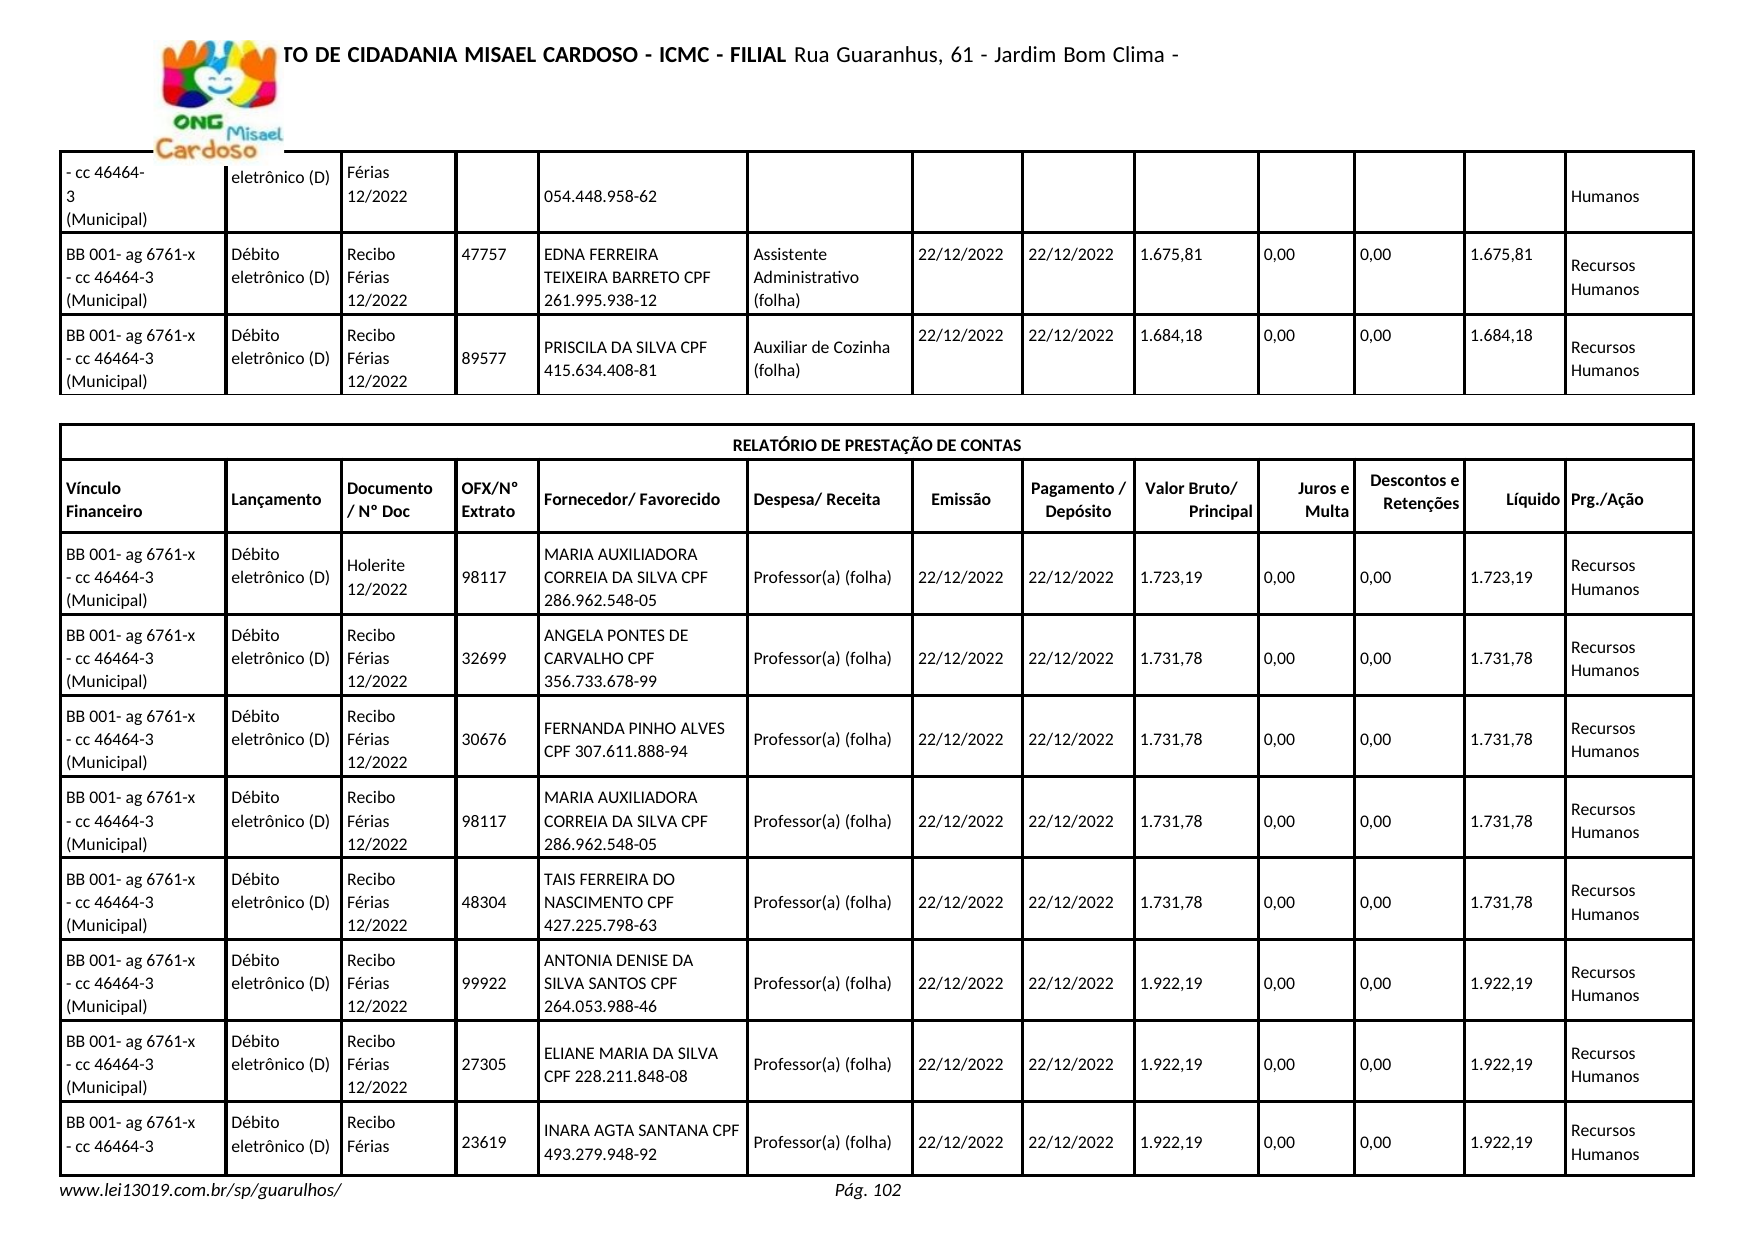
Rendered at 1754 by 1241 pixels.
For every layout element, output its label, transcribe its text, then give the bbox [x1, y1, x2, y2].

table_cell [1024, 153, 1133, 231]
table_cell 0,00 [1260, 941, 1353, 1019]
table_cell 0,00 [1356, 859, 1463, 937]
table_cell 0,00 [1356, 234, 1463, 312]
table_cell Recibo Férias 12/2022 [343, 1022, 454, 1100]
table_cell Débito eletrônico (D) [228, 859, 340, 937]
table_cell 0,00 [1260, 1103, 1353, 1174]
table_cell 98117 [458, 778, 537, 856]
table_cell Emissão [914, 461, 1021, 531]
table_cell [458, 153, 537, 231]
table_cell 22/12/2022 [914, 697, 1021, 775]
table_cell 0,00 [1356, 1022, 1463, 1100]
table_cell Professor(a) (folha) [749, 1022, 911, 1100]
table_cell 22/12/2022 [1024, 778, 1133, 856]
table_cell Débito eletrônico (D) [228, 1022, 340, 1100]
table_cell 1.731,78 [1466, 697, 1564, 775]
table_cell 22/12/2022 [1024, 1103, 1133, 1174]
table_cell 1.675,81 [1466, 234, 1564, 312]
table_cell 1.731,78 [1136, 778, 1257, 856]
table_cell ANGELA PONTES DE CARVALHO CPF 356.733.678-99 [540, 616, 746, 694]
table_cell Débito eletrônico (D) [228, 697, 340, 775]
table_cell 1.731,78 [1466, 859, 1564, 937]
table_cell 0,00 [1356, 616, 1463, 694]
table_cell BB 001- ag 6761-x - cc 46464-3 [62, 1103, 224, 1174]
table_cell BB 001- ag 6761-x - cc 46464-3 (Municipal) [62, 616, 224, 694]
table_cell Professor(a) (folha) [749, 941, 911, 1019]
table_cell Vínculo Financeiro [62, 461, 224, 531]
table_cell Recursos Humanos [1567, 941, 1692, 1019]
table_cell Assistente Administrativo (folha) [749, 234, 911, 312]
table_cell 1.922,19 [1136, 941, 1257, 1019]
table_cell Recursos Humanos [1567, 1022, 1692, 1100]
table_cell [749, 153, 911, 231]
table_cell 054.448.958-62 [540, 153, 746, 231]
table_cell 22/12/2022 [914, 1022, 1021, 1100]
table_cell Recibo Férias 12/2022 [343, 316, 454, 394]
table_cell BB 001- ag 6761-x - cc 46464-3 (Municipal) [62, 859, 224, 937]
table_cell - cc 46464-3 (Municipal) [62, 153, 224, 231]
table_cell MARIA AUXILIADORA CORREIA DA SILVA CPF 286.962.548-05 [540, 778, 746, 856]
table_cell Auxiliar de Cozinha (folha) [749, 316, 911, 394]
table_cell MARIA AUXILIADORA CORREIA DA SILVA CPF 286.962.548-05 [540, 534, 746, 612]
table_cell Recibo Férias [343, 1103, 454, 1174]
table_cell Pagamento / Depósito [1024, 461, 1133, 531]
table_cell Professor(a) (folha) [749, 534, 911, 612]
table_cell Recibo Férias 12/2022 [343, 616, 454, 694]
table_cell Débito eletrônico (D) [228, 316, 340, 394]
table_cell Recursos Humanos [1567, 1103, 1692, 1174]
table_cell 48304 [458, 859, 537, 937]
table_cell OFX/Nº Extrato [458, 461, 537, 531]
table_cell INARA AGTA SANTANA CPF 493.279.948-92 [540, 1103, 746, 1174]
table_cell Recursos Humanos [1567, 534, 1692, 612]
table_cell Professor(a) (folha) [749, 697, 911, 775]
table_cell 1.731,78 [1466, 616, 1564, 694]
table_cell 1.731,78 [1136, 616, 1257, 694]
table_cell 0,00 [1260, 534, 1353, 612]
table_cell PRISCILA DA SILVA CPF 415.634.408-81 [540, 316, 746, 394]
table_cell 0,00 [1356, 534, 1463, 612]
table_cell eletrônico (D) [228, 153, 340, 231]
table_cell 22/12/2022 [914, 616, 1021, 694]
table_cell Recibo Férias 12/2022 [343, 941, 454, 1019]
table_cell Débito eletrônico (D) [228, 941, 340, 1019]
table_cell Líquido [1466, 461, 1564, 531]
table_cell [1260, 153, 1353, 231]
table_cell 22/12/2022 [914, 534, 1021, 612]
table_cell Professor(a) (folha) [749, 1103, 911, 1174]
table_cell BB 001- ag 6761-x - cc 46464-3 (Municipal) [62, 941, 224, 1019]
table_cell 98117 [458, 534, 537, 612]
table_cell 22/12/2022 [1024, 534, 1133, 612]
table_cell Débito eletrônico (D) [228, 1103, 340, 1174]
table_cell 0,00 [1260, 778, 1353, 856]
table_cell 0,00 [1356, 697, 1463, 775]
table_cell 22/12/2022 [914, 234, 1021, 312]
table_cell 1.723,19 [1466, 534, 1564, 612]
table_cell EDNA FERREIRA TEIXEIRA BARRETO CPF 261.995.938-12 [540, 234, 746, 312]
table_cell Recibo Férias 12/2022 [343, 234, 454, 312]
table_cell 89577 [458, 316, 537, 394]
table_cell 32699 [458, 616, 537, 694]
table_cell 22/12/2022 [914, 1103, 1021, 1174]
table_cell Recibo Férias 12/2022 [343, 697, 454, 775]
table_cell Recursos Humanos [1567, 234, 1692, 312]
table_cell 22/12/2022 [1024, 316, 1133, 394]
table_cell Prg./Ação [1567, 461, 1692, 531]
table_cell 0,00 [1356, 941, 1463, 1019]
table_cell Recursos Humanos [1567, 316, 1692, 394]
table_cell Documento / Nº Doc [343, 461, 454, 531]
table_cell Débito eletrônico (D) [228, 234, 340, 312]
table_cell Professor(a) (folha) [749, 778, 911, 856]
table_cell 22/12/2022 [1024, 697, 1133, 775]
table_cell 22/12/2022 [1024, 1022, 1133, 1100]
table_cell 1.723,19 [1136, 534, 1257, 612]
table_cell 22/12/2022 [1024, 941, 1133, 1019]
table_cell 0,00 [1356, 316, 1463, 394]
table_cell 23619 [458, 1103, 537, 1174]
table_cell 1.922,19 [1466, 1022, 1564, 1100]
table_cell BB 001- ag 6761-x - cc 46464-3 (Municipal) [62, 697, 224, 775]
table_cell 22/12/2022 [914, 778, 1021, 856]
table_cell Férias 12/2022 [343, 153, 454, 231]
table_cell 22/12/2022 [914, 316, 1021, 394]
table_cell 22/12/2022 [1024, 234, 1133, 312]
table_cell Professor(a) (folha) [749, 859, 911, 937]
table_cell 1.922,19 [1136, 1103, 1257, 1174]
table_cell [914, 153, 1021, 231]
table_cell 0,00 [1260, 1022, 1353, 1100]
table_cell [1136, 153, 1257, 231]
table_cell 1.731,78 [1466, 778, 1564, 856]
table_cell 0,00 [1260, 234, 1353, 312]
table_cell 1.731,78 [1136, 697, 1257, 775]
table_cell Humanos [1567, 153, 1692, 231]
table_cell Recursos Humanos [1567, 778, 1692, 856]
table_cell Holerite 12/2022 [343, 534, 454, 612]
table_cell ANTONIA DENISE DA SILVA SANTOS CPF 264.053.988-46 [540, 941, 746, 1019]
table_cell Débito eletrônico (D) [228, 616, 340, 694]
table_cell Recursos Humanos [1567, 859, 1692, 937]
table_cell FERNANDA PINHO ALVES CPF 307.611.888-94 [540, 697, 746, 775]
table_cell [1466, 153, 1564, 231]
table_cell [1356, 153, 1463, 231]
table_cell Recursos Humanos [1567, 616, 1692, 694]
table_cell 22/12/2022 [1024, 616, 1133, 694]
table_header RELATÓRIO DE PRESTAÇÃO DE CONTAS [62, 426, 1692, 457]
table_cell Juros e Multa [1260, 461, 1353, 531]
table_cell 0,00 [1356, 1103, 1463, 1174]
table_cell BB 001- ag 6761-x - cc 46464-3 (Municipal) [62, 534, 224, 612]
table_cell BB 001- ag 6761-x - cc 46464-3 (Municipal) [62, 234, 224, 312]
table_cell 0,00 [1260, 697, 1353, 775]
table_cell 1.922,19 [1136, 1022, 1257, 1100]
table_cell BB 001- ag 6761-x - cc 46464-3 (Municipal) [62, 316, 224, 394]
table_cell Recursos Humanos [1567, 697, 1692, 775]
table_cell Descontos e Retenções [1356, 461, 1463, 531]
table_cell Professor(a) (folha) [749, 616, 911, 694]
table_cell 1.922,19 [1466, 1103, 1564, 1174]
table_cell 1.684,18 [1466, 316, 1564, 394]
table_cell 1.731,78 [1136, 859, 1257, 937]
table_cell Recibo Férias 12/2022 [343, 778, 454, 856]
table_cell 30676 [458, 697, 537, 775]
table_cell 22/12/2022 [1024, 859, 1133, 937]
table_cell 1.922,19 [1466, 941, 1564, 1019]
table_cell 27305 [458, 1022, 537, 1100]
table_cell Lançamento [228, 461, 340, 531]
table_cell 0,00 [1356, 778, 1463, 856]
table_cell 0,00 [1260, 316, 1353, 394]
table_cell Débito eletrônico (D) [228, 778, 340, 856]
table_cell 0,00 [1260, 616, 1353, 694]
table_cell 1.684,18 [1136, 316, 1257, 394]
table_cell 22/12/2022 [914, 859, 1021, 937]
table_cell Recibo Férias 12/2022 [343, 859, 454, 937]
table_cell Débito eletrônico (D) [228, 534, 340, 612]
table_cell BB 001- ag 6761-x - cc 46464-3 (Municipal) [62, 778, 224, 856]
table_cell Fornecedor/ Favorecido [540, 461, 746, 531]
table_cell 22/12/2022 [914, 941, 1021, 1019]
table_cell 99922 [458, 941, 537, 1019]
table_cell ELIANE MARIA DA SILVA CPF 228.211.848-08 [540, 1022, 746, 1100]
table_cell TAIS FERREIRA DO NASCIMENTO CPF 427.225.798-63 [540, 859, 746, 937]
table_cell 1.675,81 [1136, 234, 1257, 312]
table_cell Valor Bruto/ Principal [1136, 461, 1257, 531]
table_cell Despesa/ Receita [749, 461, 911, 531]
table_cell 47757 [458, 234, 537, 312]
table_cell 0,00 [1260, 859, 1353, 937]
table_cell BB 001- ag 6761-x - cc 46464-3 (Municipal) [62, 1022, 224, 1100]
